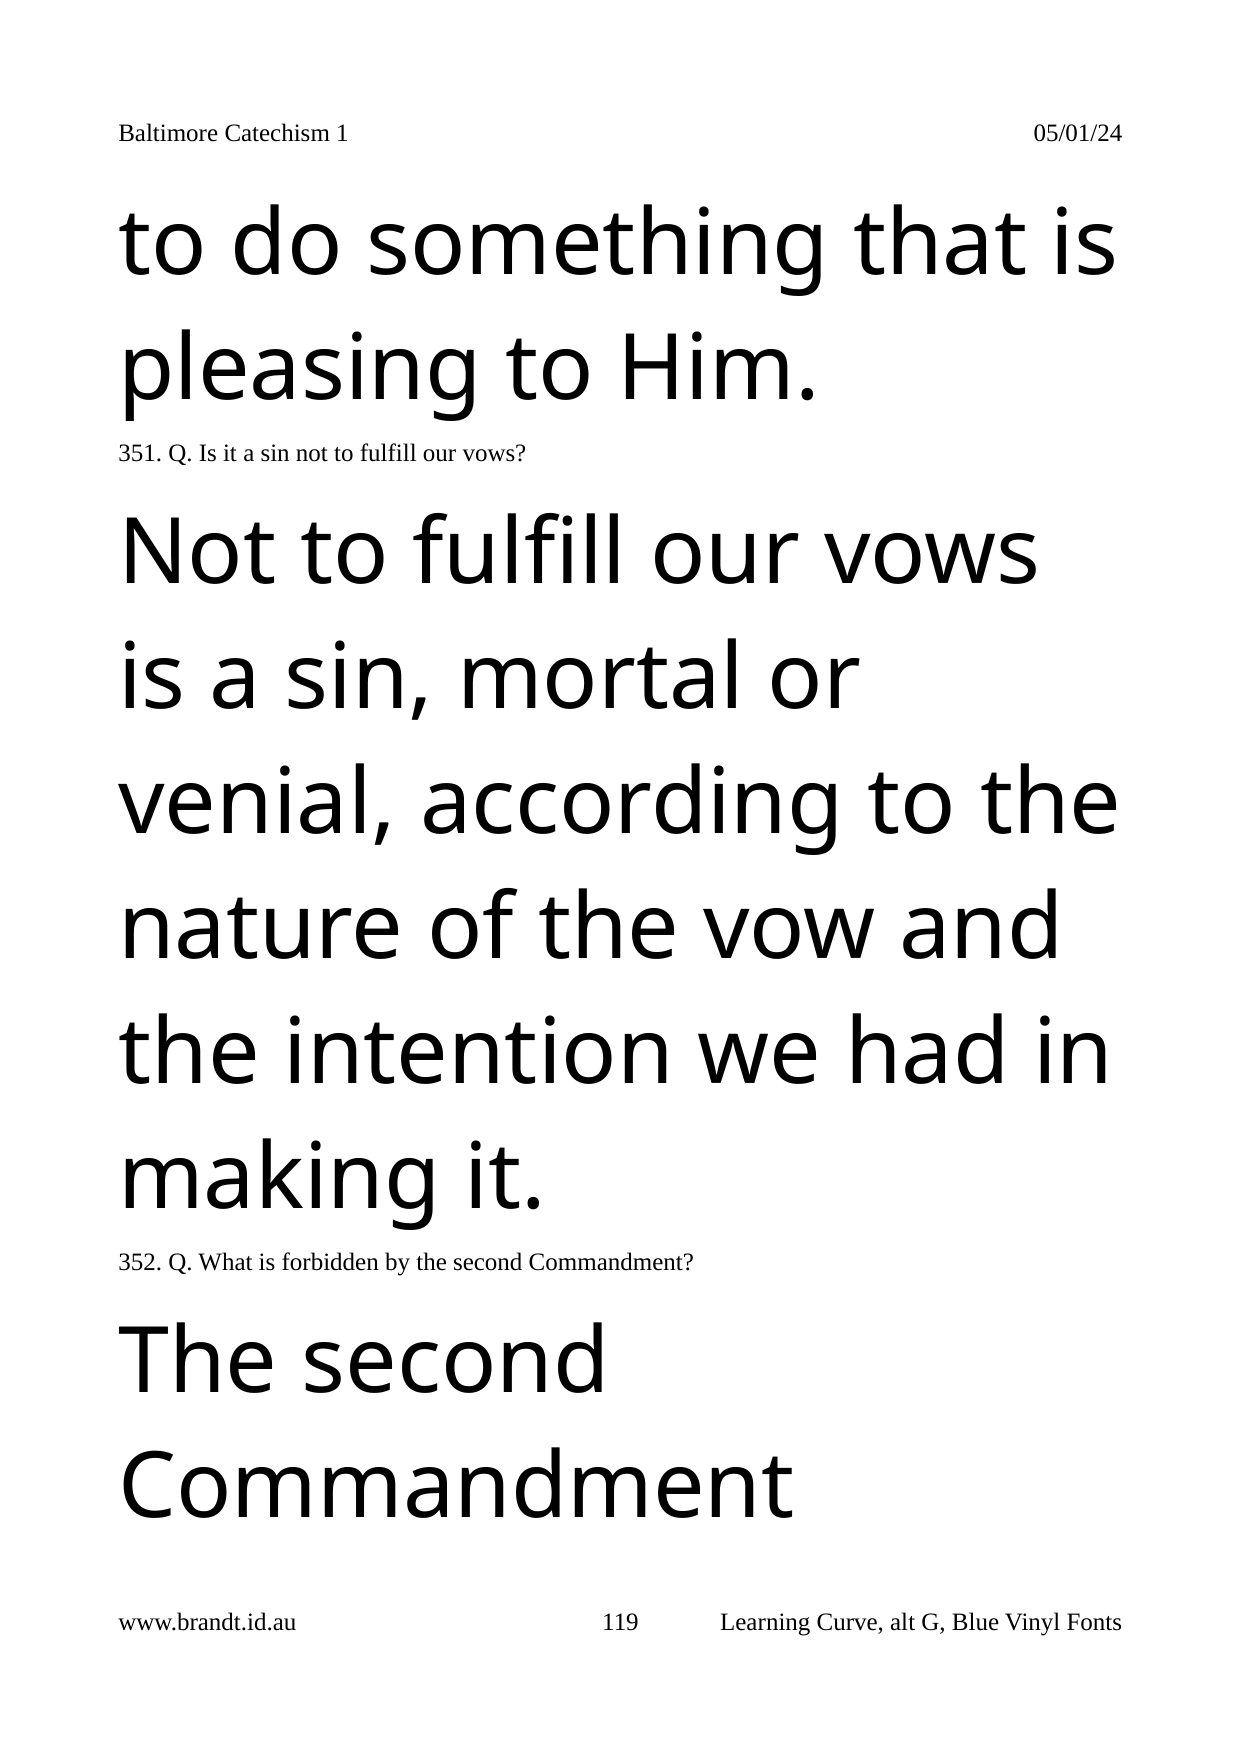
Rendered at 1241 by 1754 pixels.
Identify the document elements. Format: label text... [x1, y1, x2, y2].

text to do something that is pleasing to Him. [118, 176, 1122, 426]
text Not to fulfill our vows is a sin, mortal or venial, according to the nature of the vow and the intention we had in making it. [118, 486, 1122, 1235]
text The second Commandment [118, 1294, 1122, 1544]
text 351. Q. Is it a sin not to fulfill our vows? [118, 438, 1122, 467]
text 352. Q. What is forbidden by the second Commandment? [118, 1247, 1122, 1275]
